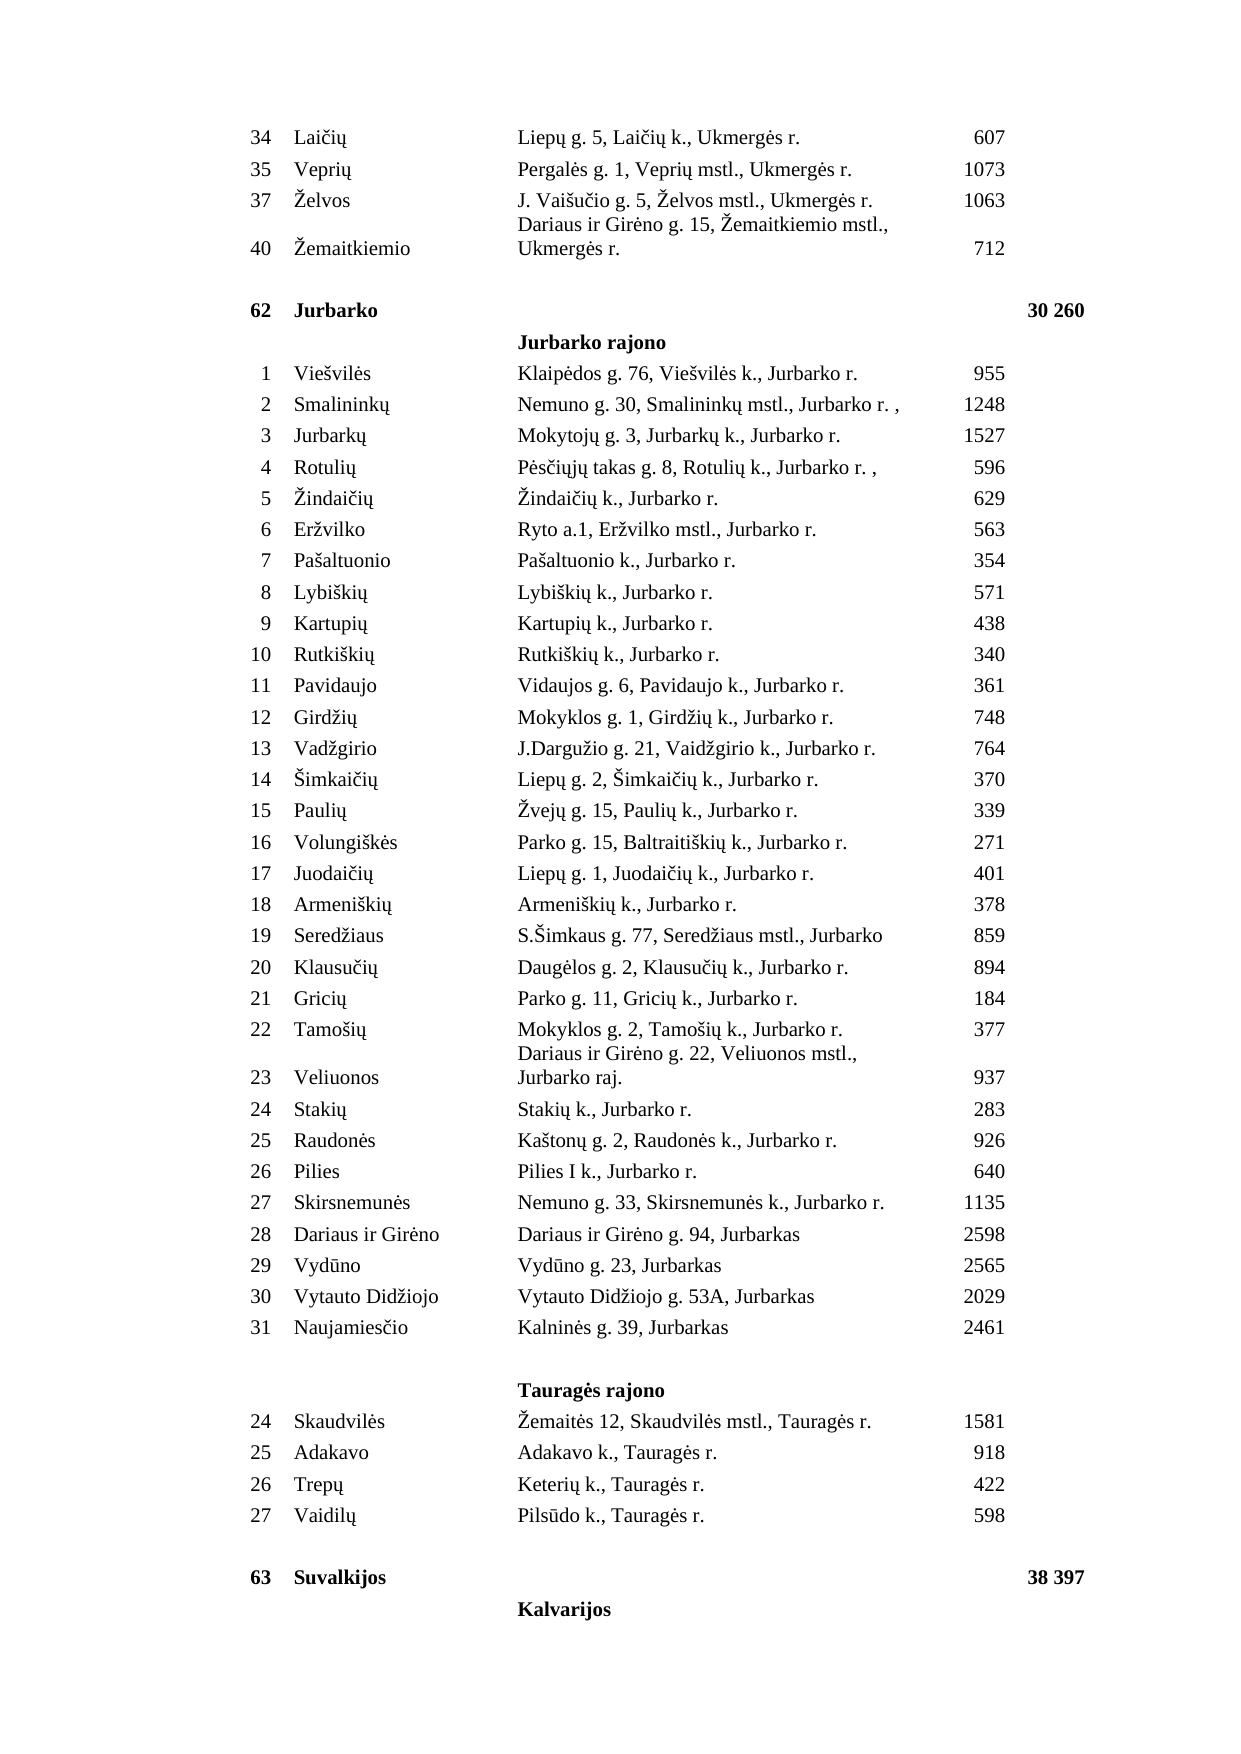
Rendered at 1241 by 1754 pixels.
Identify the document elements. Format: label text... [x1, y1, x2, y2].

table_cell 2461 [919, 1308, 1016, 1339]
table_cell Stakių [282, 1089, 506, 1121]
table_cell [919, 1558, 1016, 1589]
table_cell [506, 291, 919, 322]
table_cell 2 [177, 385, 282, 416]
table_cell Naujamiesčio [282, 1308, 506, 1339]
table_cell Jurbarkų [282, 416, 506, 447]
table_cell Žemaitės 12, Skaudvilės mstl., Tauragės r. [506, 1402, 919, 1433]
table_cell 19 [177, 916, 282, 947]
table_cell 401 [919, 854, 1016, 885]
table_cell Juodaičių [282, 854, 506, 885]
table_cell [1016, 760, 1122, 791]
table_cell 926 [919, 1121, 1016, 1152]
table_cell 1063 [919, 181, 1016, 212]
table_cell 184 [919, 979, 1016, 1010]
table_cell Vidaujos g. 6, Pavidaujo k., Jurbarko r. [506, 666, 919, 697]
table_cell [506, 260, 919, 291]
table_cell Armeniškių k., Jurbarko r. [506, 885, 919, 916]
table_cell Žvejų g. 15, Paulių k., Jurbarko r. [506, 791, 919, 822]
table_cell [1016, 1339, 1122, 1371]
table_cell Mokyklos g. 1, Girdžių k., Jurbarko r. [506, 698, 919, 729]
table_cell Pėsčiųjų takas g. 8, Rotulių k., Jurbarko r. , [506, 448, 919, 479]
table_cell [1016, 416, 1122, 447]
table_cell 5 [177, 479, 282, 510]
table_cell [1016, 1246, 1122, 1277]
table_cell Dariaus ir Girėno g. 94, Jurbarkas [506, 1214, 919, 1246]
table_cell Armeniškių [282, 885, 506, 916]
table_cell Mokytojų g. 3, Jurbarkų k., Jurbarko r. [506, 416, 919, 447]
table_cell [1016, 1041, 1122, 1089]
table_cell Skaudvilės [282, 1402, 506, 1433]
table_cell 1527 [919, 416, 1016, 447]
table_cell [177, 1371, 282, 1402]
table_cell 3 [177, 416, 282, 447]
table_cell [282, 323, 506, 354]
table_cell [1016, 698, 1122, 729]
table_cell 21 [177, 979, 282, 1010]
table_cell 422 [919, 1464, 1016, 1496]
table_cell 27 [177, 1496, 282, 1527]
table_cell [1016, 1183, 1122, 1214]
table_cell Žindaičių [282, 479, 506, 510]
table_cell Keterių k., Tauragės r. [506, 1464, 919, 1496]
table_cell Vydūno g. 23, Jurbarkas [506, 1246, 919, 1277]
table_cell [177, 1339, 282, 1371]
table_cell 34 [177, 118, 282, 149]
table_cell [1016, 1152, 1122, 1183]
table_cell 1581 [919, 1402, 1016, 1433]
table_cell 2029 [919, 1277, 1016, 1308]
table_cell 35 [177, 149, 282, 181]
table_cell [1016, 1589, 1122, 1621]
table_cell Girdžių [282, 698, 506, 729]
table_cell Šimkaičių [282, 760, 506, 791]
table_cell [1016, 729, 1122, 760]
table_cell Nemuno g. 30, Smalininkų mstl., Jurbarko r. , [506, 385, 919, 416]
table_cell 629 [919, 479, 1016, 510]
table_cell Liepų g. 1, Juodaičių k., Jurbarko r. [506, 854, 919, 885]
table_cell 712 [919, 212, 1016, 260]
table_cell [919, 1339, 1016, 1371]
table_cell [1016, 1010, 1122, 1041]
table_cell 894 [919, 948, 1016, 979]
table_cell 37 [177, 181, 282, 212]
table_cell [1016, 573, 1122, 604]
table_cell [1016, 212, 1122, 260]
table_cell 377 [919, 1010, 1016, 1041]
table_cell [1016, 448, 1122, 479]
table_cell 1 [177, 354, 282, 385]
table_cell Skirsnemunės [282, 1183, 506, 1214]
table_cell J. Vaišučio g. 5, Želvos mstl., Ukmergės r. [506, 181, 919, 212]
table_cell Kartupių k., Jurbarko r. [506, 604, 919, 635]
table_cell 12 [177, 698, 282, 729]
table_cell Adakavo [282, 1433, 506, 1464]
table_cell Trepų [282, 1464, 506, 1496]
table_cell 25 [177, 1121, 282, 1152]
table_cell [1016, 666, 1122, 697]
table_cell 283 [919, 1089, 1016, 1121]
table_cell Veliuonos [282, 1041, 506, 1089]
table_cell [1016, 635, 1122, 666]
table_cell [282, 260, 506, 291]
table_cell [1016, 1121, 1122, 1152]
table_cell [1016, 541, 1122, 572]
table_cell 596 [919, 448, 1016, 479]
table_cell [177, 323, 282, 354]
table_cell 18 [177, 885, 282, 916]
table_cell 26 [177, 1464, 282, 1496]
table_cell S.Šimkaus g. 77, Seredžiaus mstl., Jurbarko [506, 916, 919, 947]
table_cell 918 [919, 1433, 1016, 1464]
table_cell Žindaičių k., Jurbarko r. [506, 479, 919, 510]
table_cell Gricių [282, 979, 506, 1010]
table_cell 271 [919, 823, 1016, 854]
table_cell Kaštonų g. 2, Raudonės k., Jurbarko r. [506, 1121, 919, 1152]
table_cell 14 [177, 760, 282, 791]
table_cell Dariaus ir Girėno g. 15, Žemaitkiemio mstl., Ukmergės r. [506, 212, 919, 260]
table_cell Lybiškių k., Jurbarko r. [506, 573, 919, 604]
table_cell 1135 [919, 1183, 1016, 1214]
table_cell Tamošių [282, 1010, 506, 1041]
table_cell [1016, 1214, 1122, 1246]
table_cell 38 397 [1016, 1558, 1122, 1589]
table_cell 1073 [919, 149, 1016, 181]
table_cell Adakavo k., Tauragės r. [506, 1433, 919, 1464]
table_cell [919, 323, 1016, 354]
table_cell 370 [919, 760, 1016, 791]
table_cell Kartupių [282, 604, 506, 635]
table_cell 438 [919, 604, 1016, 635]
table_cell [1016, 1464, 1122, 1496]
table_cell [177, 260, 282, 291]
table_cell [1016, 1277, 1122, 1308]
table_cell 30 260 [1016, 291, 1122, 322]
table_cell 17 [177, 854, 282, 885]
table_cell [919, 1371, 1016, 1402]
table_cell 937 [919, 1041, 1016, 1089]
table_cell 10 [177, 635, 282, 666]
table_cell 20 [177, 948, 282, 979]
table_cell Vytauto Didžiojo g. 53A, Jurbarkas [506, 1277, 919, 1308]
table_cell [919, 291, 1016, 322]
table_cell Žemaitkiemio [282, 212, 506, 260]
table_cell [1016, 885, 1122, 916]
table_cell [1016, 118, 1122, 149]
table_cell Eržvilko [282, 510, 506, 541]
table_cell Daugėlos g. 2, Klausučių k., Jurbarko r. [506, 948, 919, 979]
table_cell [1016, 1496, 1122, 1527]
table_cell [1016, 323, 1122, 354]
table_cell 16 [177, 823, 282, 854]
table_cell 63 [177, 1558, 282, 1589]
table_cell [1016, 385, 1122, 416]
table_cell Rotulių [282, 448, 506, 479]
table_cell Rutkiškių k., Jurbarko r. [506, 635, 919, 666]
table_cell Vadžgirio [282, 729, 506, 760]
table_cell 748 [919, 698, 1016, 729]
table_cell Klaipėdos g. 76, Viešvilės k., Jurbarko r. [506, 354, 919, 385]
table_cell Kalvarijos [506, 1589, 919, 1621]
table_cell 27 [177, 1183, 282, 1214]
table_cell [1016, 1527, 1122, 1558]
table_cell [1016, 149, 1122, 181]
table_cell 9 [177, 604, 282, 635]
table_cell 11 [177, 666, 282, 697]
table_cell Nemuno g. 33, Skirsnemunės k., Jurbarko r. [506, 1183, 919, 1214]
table_cell 31 [177, 1308, 282, 1339]
table_cell 339 [919, 791, 1016, 822]
table_cell Vytauto Didžiojo [282, 1277, 506, 1308]
table_cell 340 [919, 635, 1016, 666]
table_cell [1016, 181, 1122, 212]
table_cell 640 [919, 1152, 1016, 1183]
table_cell 26 [177, 1152, 282, 1183]
table_cell Smalininkų [282, 385, 506, 416]
table_cell [1016, 854, 1122, 885]
table_cell [177, 1589, 282, 1621]
table_cell [1016, 823, 1122, 854]
table_cell Veprių [282, 149, 506, 181]
table_cell Seredžiaus [282, 916, 506, 947]
table_cell 15 [177, 791, 282, 822]
table_cell Pilsūdo k., Tauragės r. [506, 1496, 919, 1527]
table_cell 2598 [919, 1214, 1016, 1246]
table_cell [919, 1527, 1016, 1558]
table_cell 25 [177, 1433, 282, 1464]
table_cell 1248 [919, 385, 1016, 416]
table_cell Stakių k., Jurbarko r. [506, 1089, 919, 1121]
table_cell 29 [177, 1246, 282, 1277]
table_cell [1016, 791, 1122, 822]
table_cell Dariaus ir Girėno g. 22, Veliuonos mstl., Jurbarko raj. [506, 1041, 919, 1089]
table_cell Želvos [282, 181, 506, 212]
table_cell [1016, 916, 1122, 947]
table_cell 859 [919, 916, 1016, 947]
table_cell Dariaus ir Girėno [282, 1214, 506, 1246]
table_cell Parko g. 11, Gricių k., Jurbarko r. [506, 979, 919, 1010]
table_cell 571 [919, 573, 1016, 604]
table_cell [506, 1558, 919, 1589]
table_cell J.Dargužio g. 21, Vaidžgirio k., Jurbarko r. [506, 729, 919, 760]
table_cell [1016, 354, 1122, 385]
table_cell Pašaltuonio k., Jurbarko r. [506, 541, 919, 572]
table_cell Parko g. 15, Baltraitiškių k., Jurbarko r. [506, 823, 919, 854]
table_cell Jurbarko [282, 291, 506, 322]
table_cell Pavidaujo [282, 666, 506, 697]
table_cell 764 [919, 729, 1016, 760]
table_cell Liepų g. 5, Laičių k., Ukmergės r. [506, 118, 919, 149]
table_cell [919, 1589, 1016, 1621]
table_cell 7 [177, 541, 282, 572]
table_cell Tauragės rajono [506, 1371, 919, 1402]
table_cell Pergalės g. 1, Veprių mstl., Ukmergės r. [506, 149, 919, 181]
table_cell 6 [177, 510, 282, 541]
table_cell 24 [177, 1402, 282, 1433]
table_cell [919, 260, 1016, 291]
table_cell 563 [919, 510, 1016, 541]
table_cell 378 [919, 885, 1016, 916]
table_cell Rutkiškių [282, 635, 506, 666]
table_cell 4 [177, 448, 282, 479]
table_cell 607 [919, 118, 1016, 149]
table_cell Laičių [282, 118, 506, 149]
table_cell Vydūno [282, 1246, 506, 1277]
table_cell 30 [177, 1277, 282, 1308]
table_cell [1016, 604, 1122, 635]
table_cell 354 [919, 541, 1016, 572]
table_cell Mokyklos g. 2, Tamošių k., Jurbarko r. [506, 1010, 919, 1041]
table_cell Viešvilės [282, 354, 506, 385]
table_cell 2565 [919, 1246, 1016, 1277]
table_cell Lybiškių [282, 573, 506, 604]
table_cell [1016, 260, 1122, 291]
table_cell 62 [177, 291, 282, 322]
table_cell [282, 1371, 506, 1402]
table_cell Klausučių [282, 948, 506, 979]
table_cell Raudonės [282, 1121, 506, 1152]
table_cell 361 [919, 666, 1016, 697]
table_cell Paulių [282, 791, 506, 822]
table_cell Liepų g. 2, Šimkaičių k., Jurbarko r. [506, 760, 919, 791]
table_cell Volungiškės [282, 823, 506, 854]
table_cell Pilies [282, 1152, 506, 1183]
table_cell [1016, 1371, 1122, 1402]
table_cell Pilies I k., Jurbarko r. [506, 1152, 919, 1183]
table_cell 28 [177, 1214, 282, 1246]
table_cell [506, 1527, 919, 1558]
table_cell Kalninės g. 39, Jurbarkas [506, 1308, 919, 1339]
table_cell 23 [177, 1041, 282, 1089]
table_cell [1016, 948, 1122, 979]
table_cell [1016, 1433, 1122, 1464]
table_cell 24 [177, 1089, 282, 1121]
table_cell 8 [177, 573, 282, 604]
table_cell 598 [919, 1496, 1016, 1527]
table_cell [1016, 1308, 1122, 1339]
table_cell Pašaltuonio [282, 541, 506, 572]
table_cell Vaidilų [282, 1496, 506, 1527]
table_cell Suvalkijos [282, 1558, 506, 1589]
table_cell [1016, 979, 1122, 1010]
table_cell Jurbarko rajono [506, 323, 919, 354]
table_cell [1016, 479, 1122, 510]
table_cell 22 [177, 1010, 282, 1041]
table_cell [1016, 510, 1122, 541]
table_cell 955 [919, 354, 1016, 385]
table_cell [177, 1527, 282, 1558]
table_cell [282, 1339, 506, 1371]
table_cell [506, 1339, 919, 1371]
table_cell 40 [177, 212, 282, 260]
table_cell [1016, 1089, 1122, 1121]
table_cell [282, 1527, 506, 1558]
table_cell [282, 1589, 506, 1621]
table_cell Ryto a.1, Eržvilko mstl., Jurbarko r. [506, 510, 919, 541]
table_cell 13 [177, 729, 282, 760]
table_cell [1016, 1402, 1122, 1433]
